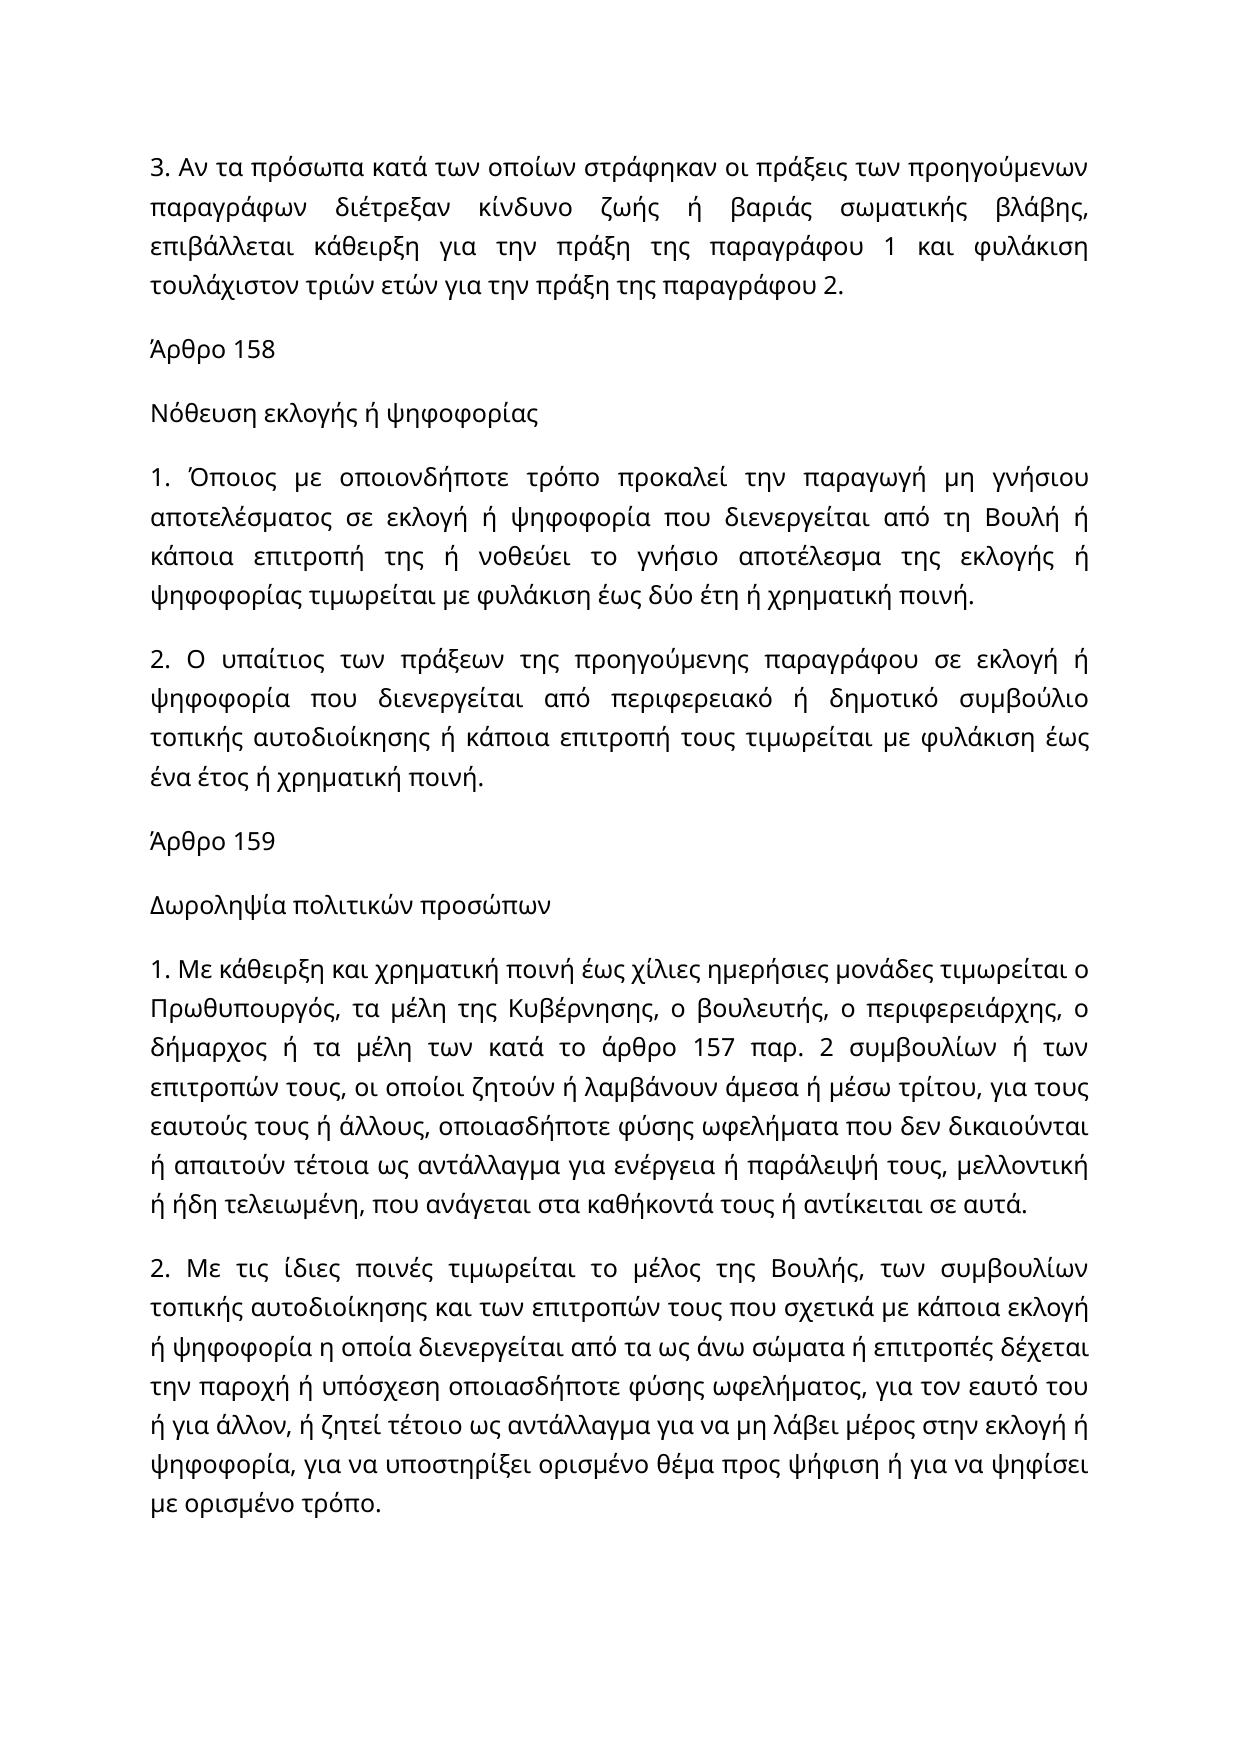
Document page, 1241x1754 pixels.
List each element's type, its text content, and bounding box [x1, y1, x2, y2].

text Δωροληψία πολιτικών προσώπων [150, 887, 1090, 922]
text 1. Με κάθειρξη και χρηματική ποινή έως χίλιες ημερήσιες μονάδες τιμωρείται ο Πρωθυπουργός, τα μέλη της Κυβέρνησης, ο βουλευτής, ο περιφερειάρχης, ο δήμαρχος ή τα μέλη των κατά το άρθρο 157 παρ. 2 συμβουλίων ή των επιτροπών τους, οι οποίοι ζητούν ή λαμβάνουν άμεσα ή μέσω τρίτου, για τους εαυτούς τους ή άλλους, οποιασδήποτε φύσης ωφελήματα που δεν δικαιούνται ή απαιτούν τέτοια ως αντάλλαγμα για ενέργεια ή παράλειψή τους, μελλοντική ή ήδη τελειωμένη, που ανάγεται στα καθήκοντά τους ή αντίκειται σε αυτά. [150, 952, 1090, 1221]
text Νόθευση εκλογής ή ψηφοφορίας [150, 396, 1090, 430]
text Άρθρο 158 [150, 332, 1090, 366]
text 2. Ο υπαίτιος των πράξεων της προηγούμενης παραγράφου σε εκλογή ή ψηφοφορία που διενεργείται από περιφερειακό ή δημοτικό συμβούλιο τοπικής αυτοδιοίκησης ή κάποια επιτροπή τους τιμωρείται με φυλάκιση έως ένα έτος ή χρηματική ποινή. [150, 642, 1090, 793]
text 3. Αν τα πρόσωπα κατά των οποίων στράφηκαν οι πράξεις των προηγούμενων παραγράφων διέτρεξαν κίνδυνο ζωής ή βαριάς σωματικής βλάβης, επιβάλλεται κάθειρξη για την πράξη της παραγράφου 1 και φυλάκιση τουλάχιστον τριών ετών για την πράξη της παραγράφου 2. [150, 150, 1090, 302]
text 1. Όποιος με οποιονδήποτε τρόπο προκαλεί την παραγωγή μη γνήσιου αποτελέσματος σε εκλογή ή ψηφοφορία που διενεργείται από τη Βουλή ή κάποια επιτροπή της ή νοθεύει το γνήσιο αποτέλεσμα της εκλογής ή ψηφοφορίας τιμωρείται με φυλάκιση έως δύο έτη ή χρηματική ποινή. [150, 460, 1090, 612]
text Άρθρο 159 [150, 823, 1090, 857]
text 2. Με τις ίδιες ποινές τιμωρείται το μέλος της Βουλής, των συμβουλίων τοπικής αυτοδιοίκησης και των επιτροπών τους που σχετικά με κάποια εκλογή ή ψηφοφορία η οποία διενεργείται από τα ως άνω σώματα ή επιτροπές δέχεται την παροχή ή υπόσχεση οποιασδήποτε φύσης ωφελήματος, για τον εαυτό του ή για άλλον, ή ζητεί τέτοιο ως αντάλλαγμα για να μη λάβει μέρος στην εκλογή ή ψηφοφορία, για να υποστηρίξει ορισμένο θέμα προς ψήφιση ή για να ψηφίσει με ορισμένο τρόπο. [150, 1251, 1090, 1520]
